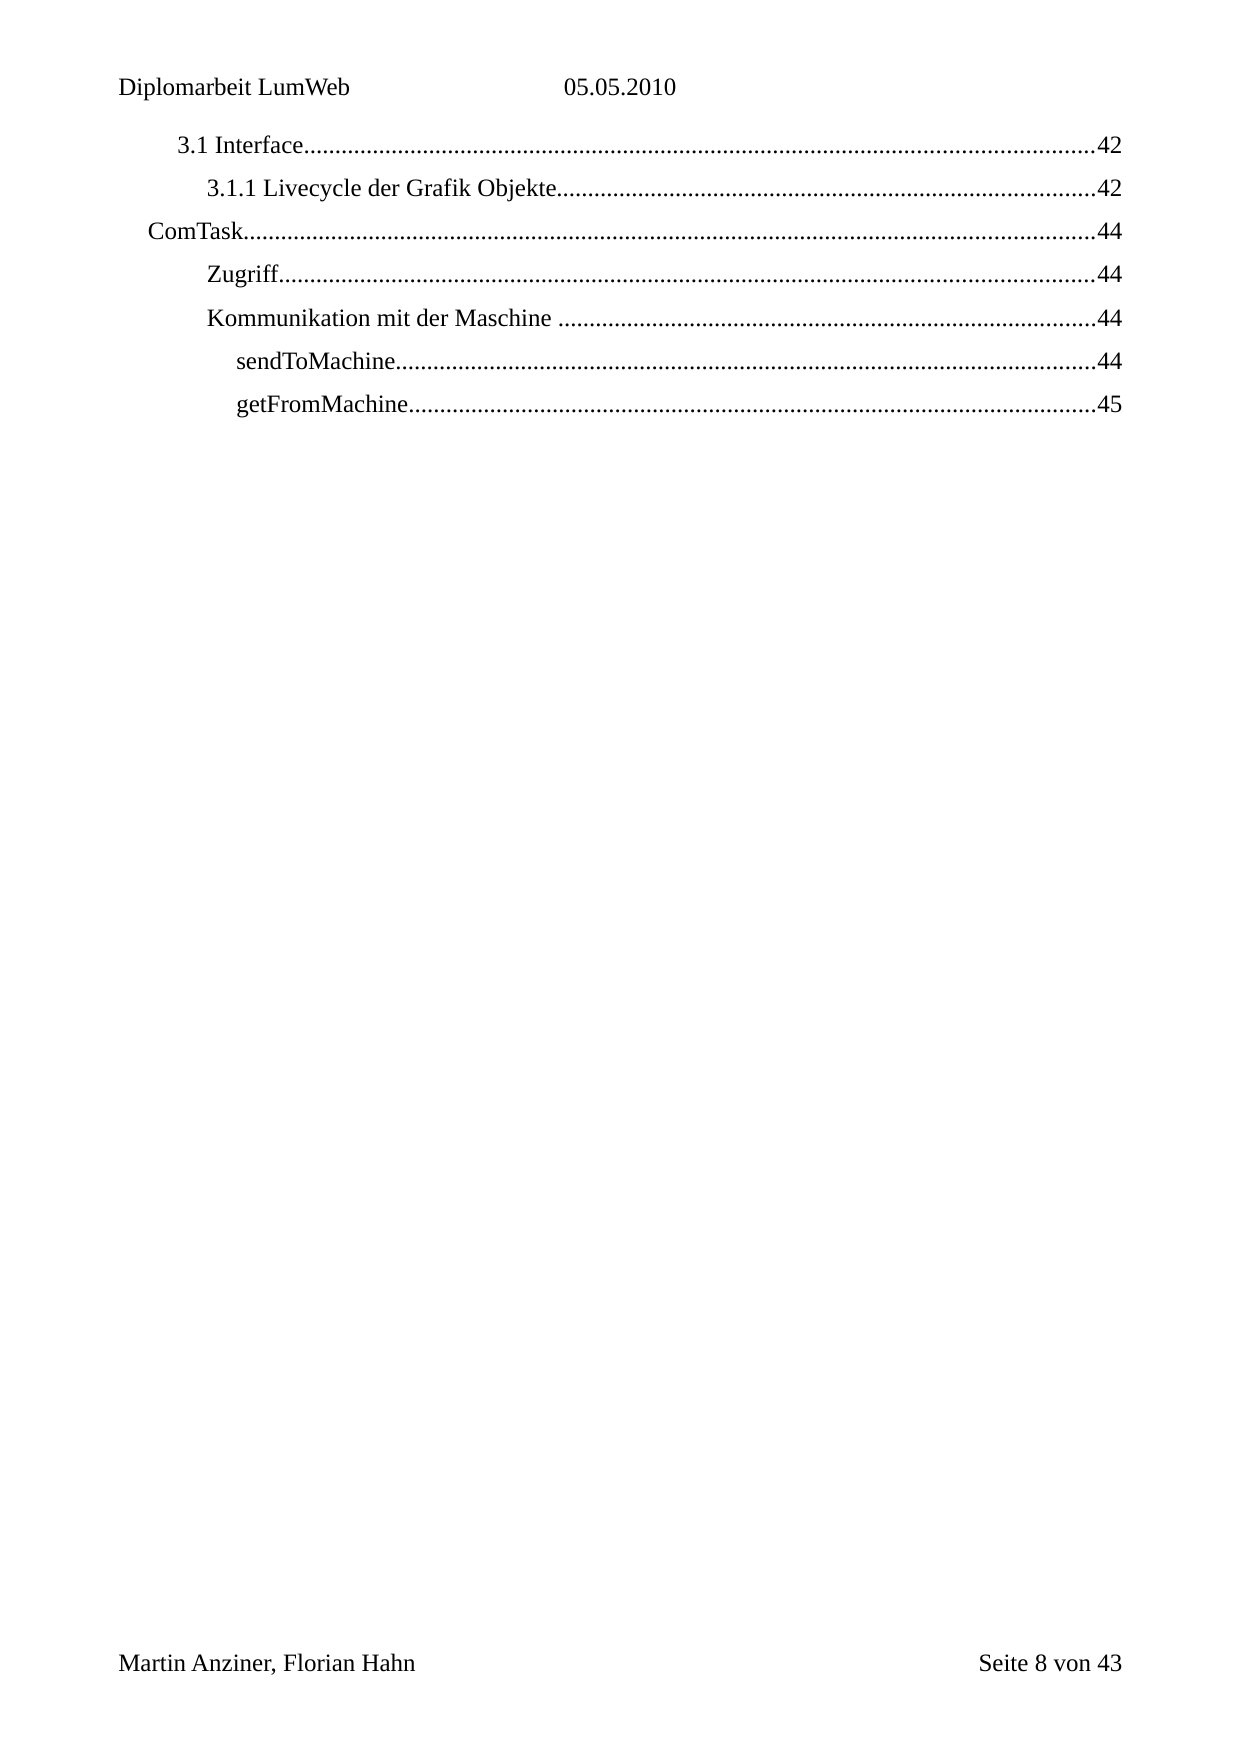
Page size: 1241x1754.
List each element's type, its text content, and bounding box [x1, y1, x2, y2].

text ComTask 44 [148, 216, 1122, 245]
text Zugriff 44 [207, 259, 1122, 288]
text 3.1.1 Livecycle der Grafik Objekte 42 [207, 173, 1122, 202]
text getFromMachine 45 [236, 389, 1122, 418]
text sendToMachine 44 [236, 346, 1122, 374]
text Kommunikation mit der Maschine 44 [207, 303, 1122, 331]
text 3.1 Interface 42 [177, 130, 1122, 159]
